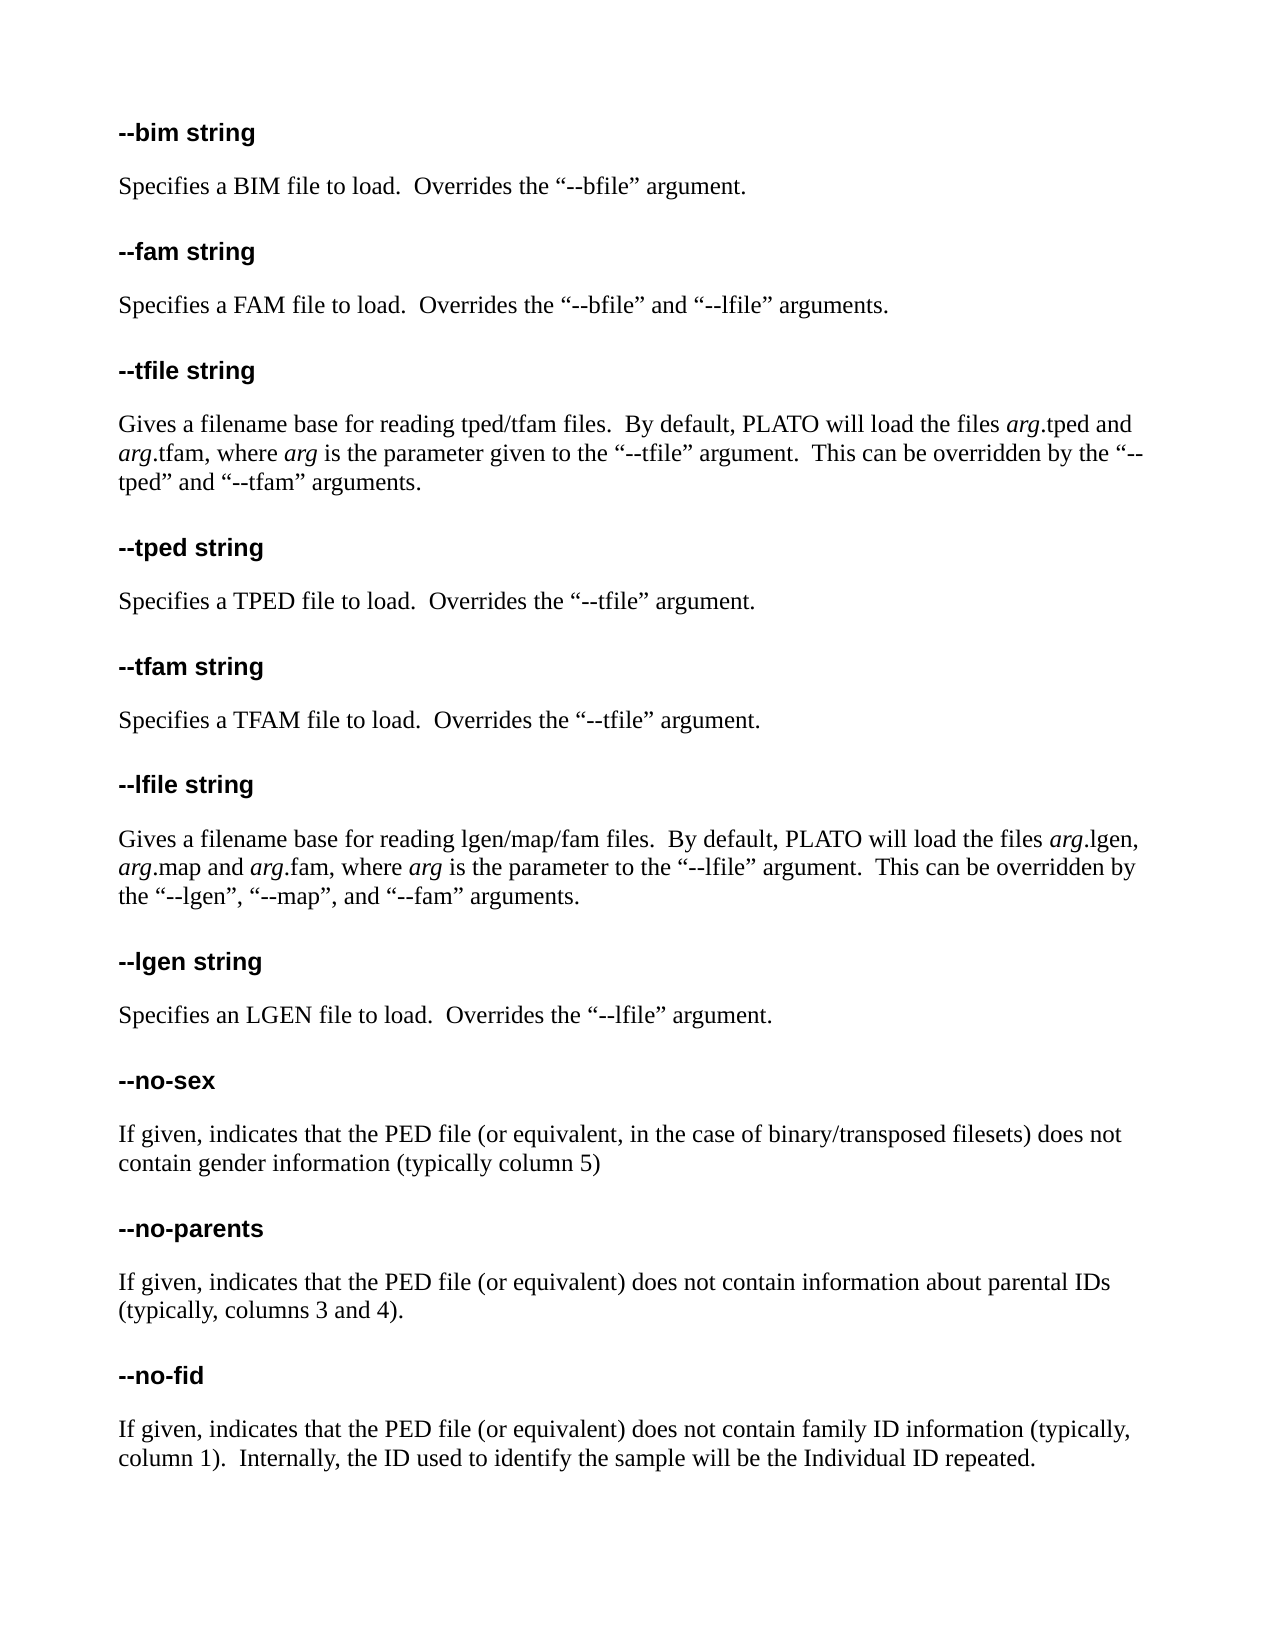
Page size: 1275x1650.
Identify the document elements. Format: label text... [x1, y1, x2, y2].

text Specifies a TPED file to load. Overrides the “--tfile” argument. [118, 586, 1157, 614]
text Specifies a FAM file to load. Overrides the “--bfile” and “--lfile” arguments. [118, 290, 1157, 319]
text Specifies a TFAM file to load. Overrides the “--tfile” argument. [118, 705, 1157, 733]
text If given, indicates that the PED file (or equivalent, in the case of binary/transposed filesets) does not contain gender information (typically column 5) [118, 1119, 1157, 1177]
text Specifies a BIM file to load. Overrides the “--bfile” argument. [118, 171, 1157, 200]
subtitle --fam string [118, 237, 1157, 266]
subtitle --bim string [118, 118, 1157, 147]
subtitle --lgen string [118, 947, 1157, 976]
subtitle --tped string [118, 532, 1157, 561]
subtitle --no-fid [118, 1361, 1157, 1390]
text If given, indicates that the PED file (or equivalent) does not contain family ID information (typically, column 1). Internally, the ID used to identify the sample will be the Individual ID repeated. [118, 1414, 1157, 1472]
subtitle --tfile string [118, 356, 1157, 385]
text Gives a filename base for reading tped/tfam files. By default, PLATO will load the files arg.tped and arg.tfam, where arg is the parameter given to the “--tfile” argument. This can be overridden by the “--tped” and “--tfam” arguments. [118, 409, 1157, 496]
subtitle --lfile string [118, 770, 1157, 799]
subtitle --no-parents [118, 1213, 1157, 1242]
text Gives a filename base for reading lgen/map/fam files. By default, PLATO will load the files arg.lgen, arg.map and arg.fam, where arg is the parameter to the “--lfile” argument. This can be overridden by the “--lgen”, “--map”, and “--fam” arguments. [118, 824, 1157, 910]
text Specifies an LGEN file to load. Overrides the “--lfile” argument. [118, 1000, 1157, 1029]
subtitle --no-sex [118, 1066, 1157, 1094]
subtitle --tfam string [118, 651, 1157, 680]
text If given, indicates that the PED file (or equivalent) does not contain information about parental IDs (typically, columns 3 and 4). [118, 1267, 1157, 1324]
